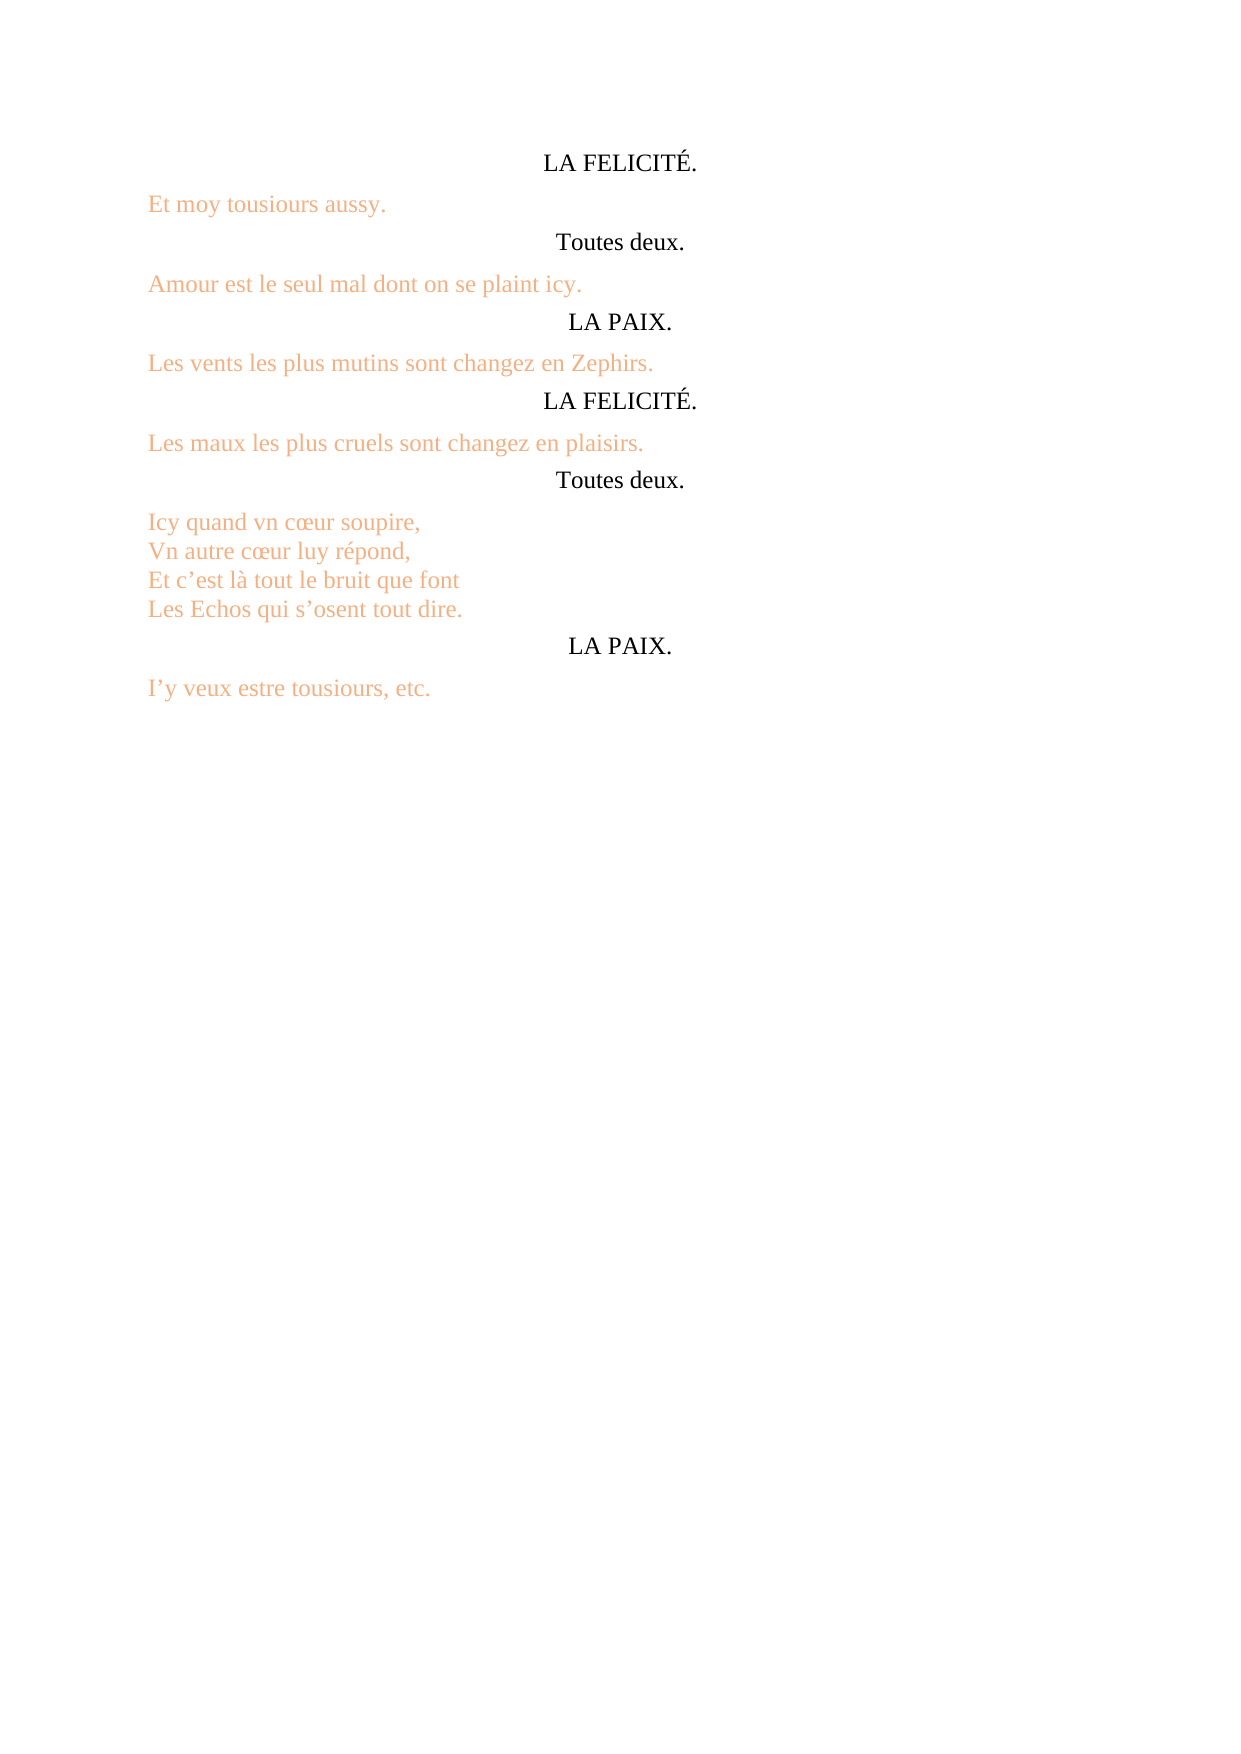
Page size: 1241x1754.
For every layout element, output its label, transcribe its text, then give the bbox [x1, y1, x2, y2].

text Amour est le seul mal dont on se plaint icy. [148, 269, 1093, 298]
text Vn autre cœur luy répond, [148, 536, 1093, 565]
text LA FELICITÉ. [148, 386, 1093, 415]
text Icy quand vn cœur soupire, [148, 507, 1093, 536]
text Les vents les plus mutins sont changez en Zephirs. [148, 348, 1093, 377]
text Les Echos qui s’osent tout dire. [148, 594, 1093, 622]
text Toutes deux. [148, 466, 1093, 494]
text I’y veux estre tousiours, etc. [148, 673, 1093, 702]
text LA PAIX. [148, 307, 1093, 335]
text Et moy tousiours aussy. [148, 189, 1093, 218]
text Les maux les plus cruels sont changez en plaisirs. [148, 428, 1093, 457]
text Et c’est là tout le bruit que font [148, 565, 1093, 594]
text LA PAIX. [148, 631, 1093, 660]
text Toutes deux. [148, 227, 1093, 256]
text LA FELICITÉ. [148, 148, 1093, 176]
